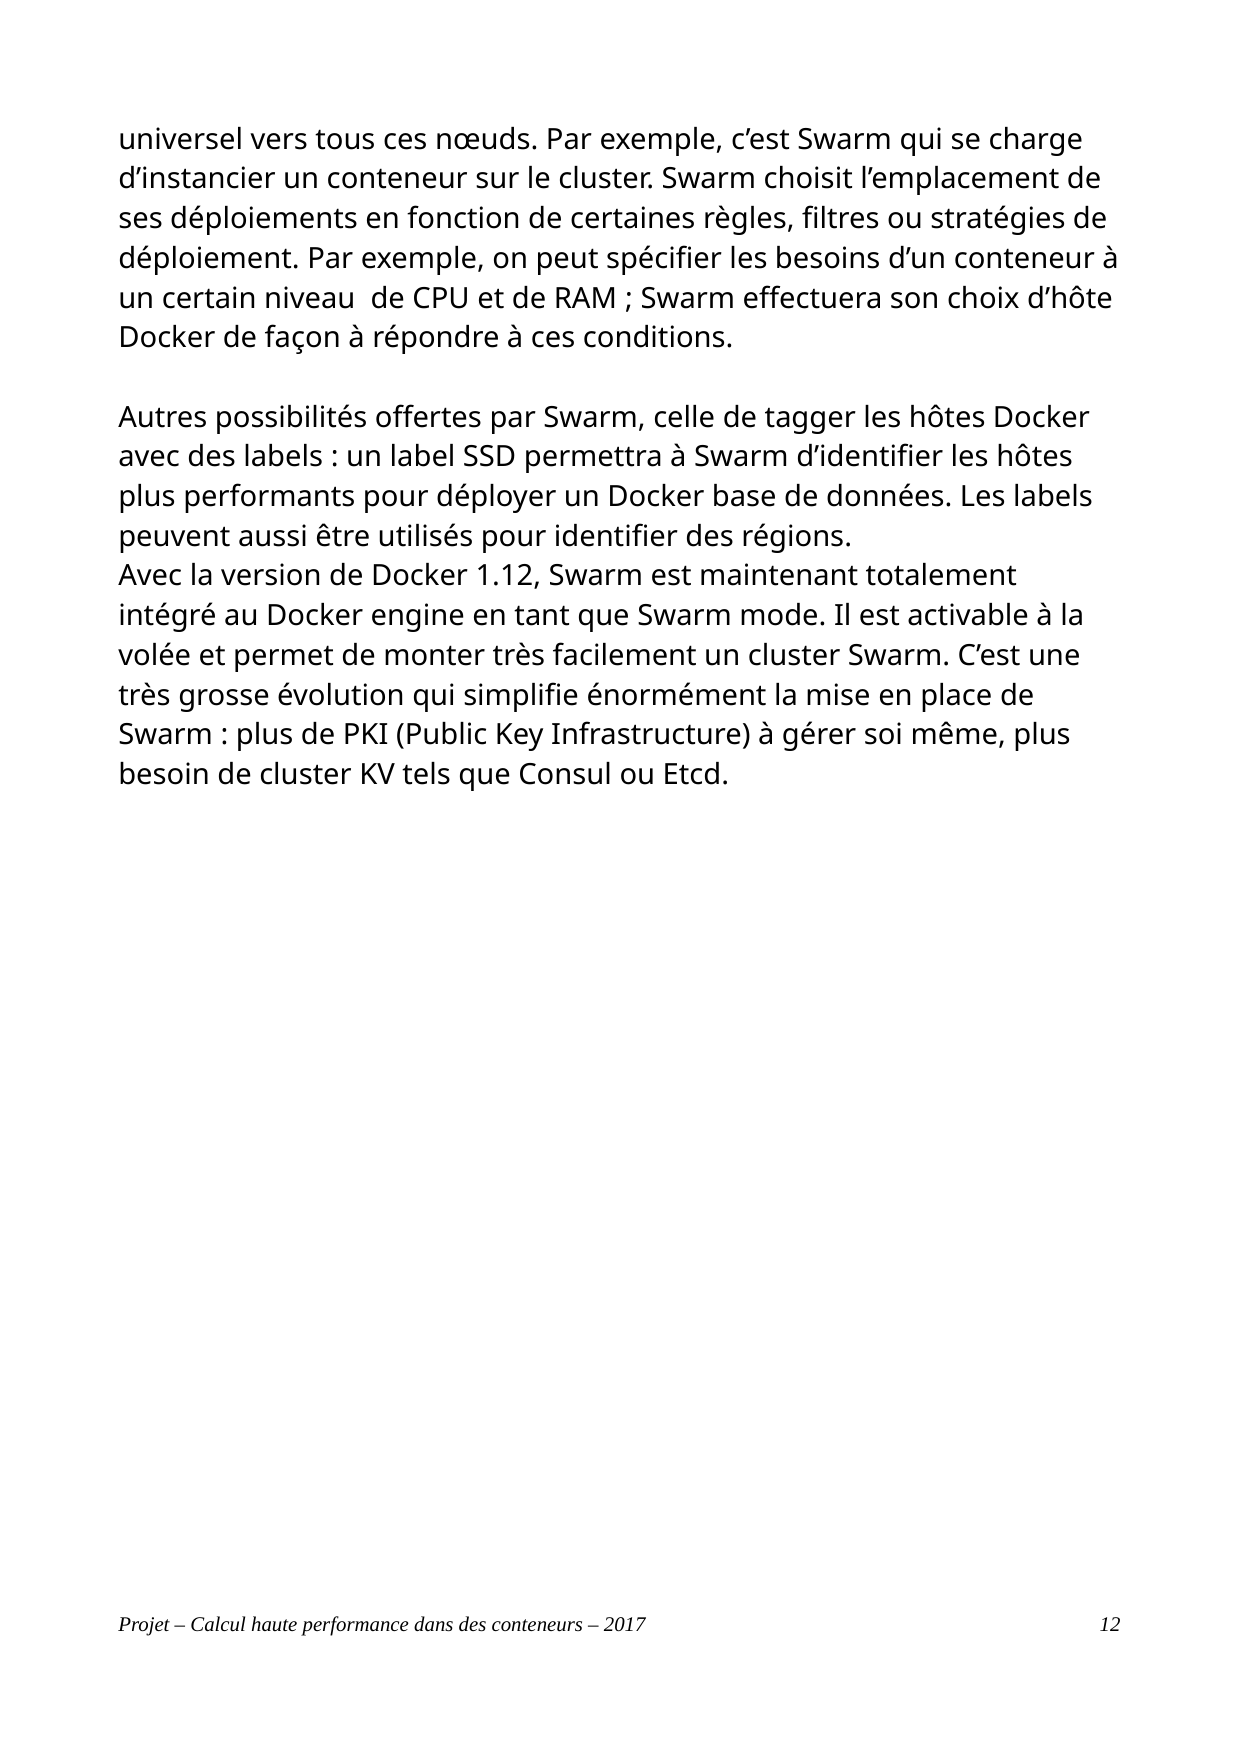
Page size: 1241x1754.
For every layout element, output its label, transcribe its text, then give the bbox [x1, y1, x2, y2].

text universel vers tous ces nœuds. Par exemple, c’est Swarm qui se charge d’instancier un conteneur sur le cluster. Swarm choisit l’emplacement de ses déploiements en fonction de certaines règles, filtres ou stratégies de déploiement. Par exemple, on peut spécifier les besoins d’un conteneur à un certain niveau de CPU et de RAM ; Swarm effectuera son choix d’hôte Docker de façon à répondre à ces conditions. [118, 118, 1122, 356]
text Autres possibilités offertes par Swarm, celle de tagger les hôtes Docker avec des labels : un label SSD permettra à Swarm d’identifier les hôtes plus performants pour déployer un Docker base de données. Les labels peuvent aussi être utilisés pour identifier des régions. [118, 396, 1122, 555]
text Avec la version de Docker 1.12, Swarm est maintenant totalement intégré au Docker engine en tant que Swarm mode. Il est activable à la volée et permet de monter très facilement un cluster Swarm. C’est une très grosse évolution qui simplifie énormément la mise en place de Swarm : plus de PKI (Public Key Infrastructure) à gérer soi même, plus besoin de cluster KV tels que Consul ou Etcd. [118, 555, 1122, 793]
